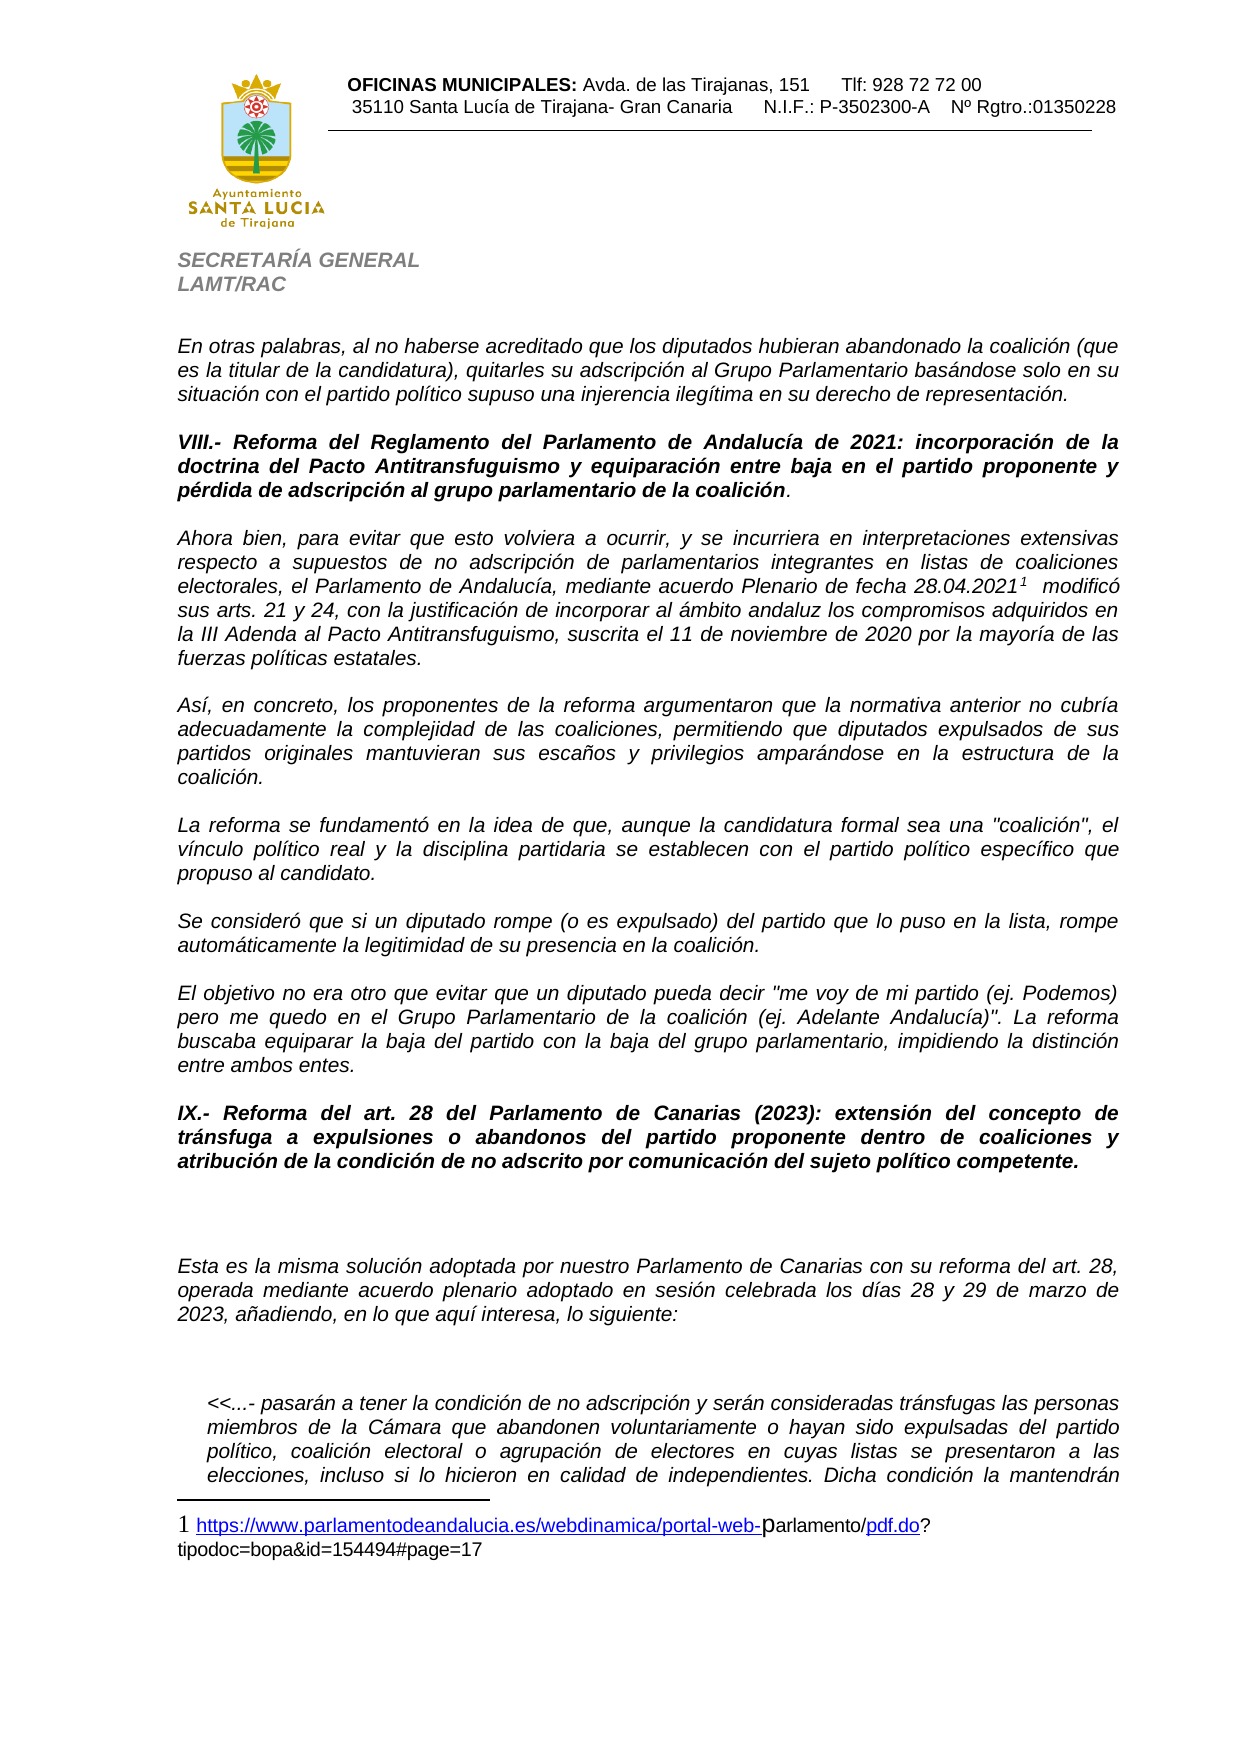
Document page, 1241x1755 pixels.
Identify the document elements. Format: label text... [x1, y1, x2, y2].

text <<...- pasarán a tener la condición de no adscripción y serán consideradas tránsfugas las personas miembros de la Cámara que abandonen voluntariamente o hayan sido expulsadas del partido político, coalición electoral o agrupación de electores en cuyas listas se presentaron a las elecciones, incluso si lo hicieron en calidad de independientes. Dicha condición la mantendrán [207, 1391, 1122, 1487]
text VIII.- Reforma del Reglamento del Parlamento de Andalucía de 2021: incorporación de la doctrina del Pacto Antitransfuguismo y equiparación entre baja en el partido proponente y pérdida de adscripción al grupo parlamentario de la coalición. [177, 430, 1122, 502]
text Esta es la misma solución adoptada por nuestro Parlamento de Canarias con su reforma del art. 28, operada mediante acuerdo plenario adoptado en sesión celebrada los días 28 y 29 de marzo de 2023, añadiendo, en lo que aquí interesa, lo siguiente: [177, 1254, 1122, 1326]
text El objetivo no era otro que evitar que un diputado pueda decir "me voy de mi partido (ej. Podemos) pero me quedo en el Grupo Parlamentario de la coalición (ej. Adelante Andalucía)". La reforma buscaba equiparar la baja del partido con la baja del grupo parlamentario, impidiendo la distinción entre ambos entes. [177, 981, 1122, 1077]
text En otras palabras, al no haberse acreditado que los diputados hubieran abandonado la coalición (que es la titular de la candidatura), quitarles su adscripción al Grupo Parlamentario basándose solo en su situación con el partido político supuso una injerencia ilegítima en su derecho de representación. [177, 334, 1122, 406]
text IX.- Reforma del art. 28 del Parlamento de Canarias (2023): extensión del concepto de tránsfuga a expulsiones o abandonos del partido proponente dentro de coaliciones y atribución de la condición de no adscrito por comunicación del sujeto político competente. [177, 1101, 1122, 1172]
text Así, en concreto, los proponentes de la reforma argumentaron que la normativa anterior no cubría adecuadamente la complejidad de las coaliciones, permitiendo que diputados expulsados de sus partidos originales mantuvieran sus escaños y privilegios amparándose en la estructura de la coalición. [177, 693, 1122, 789]
text La reforma se fundamentó en la idea de que, aunque la candidatura formal sea una "coalición", el vínculo político real y la disciplina partidaria se establecen con el partido político específico que propuso al candidato. [177, 813, 1122, 885]
text Se consideró que si un diputado rompe (o es expulsado) del partido que lo puso en la lista, rompe automáticamente la legitimidad de su presencia en la coalición. [177, 909, 1122, 957]
text https://www.parlamentodeandalucia.es/webdinamica/portal-web-parlamento/pdf.do?tipodoc=bopa&id=154494#page=17 [177, 1513, 1122, 1562]
text Ahora bien, para evitar que esto volviera a ocurrir, y se incurriera en interpretaciones extensivas respecto a supuestos de no adscripción de parlamentarios integrantes en listas de coaliciones electorales, el Parlamento de Andalucía, mediante acuerdo Plenario de fecha 28.04.2021 modificó sus arts. 21 y 24, con la justificación de incorporar al ámbito andaluz los compromisos adquiridos en la III Adenda al Pacto Antitransfuguismo, suscrita el 11 de noviembre de 2020 por la mayoría de las fuerzas políticas estatales. [177, 526, 1122, 669]
